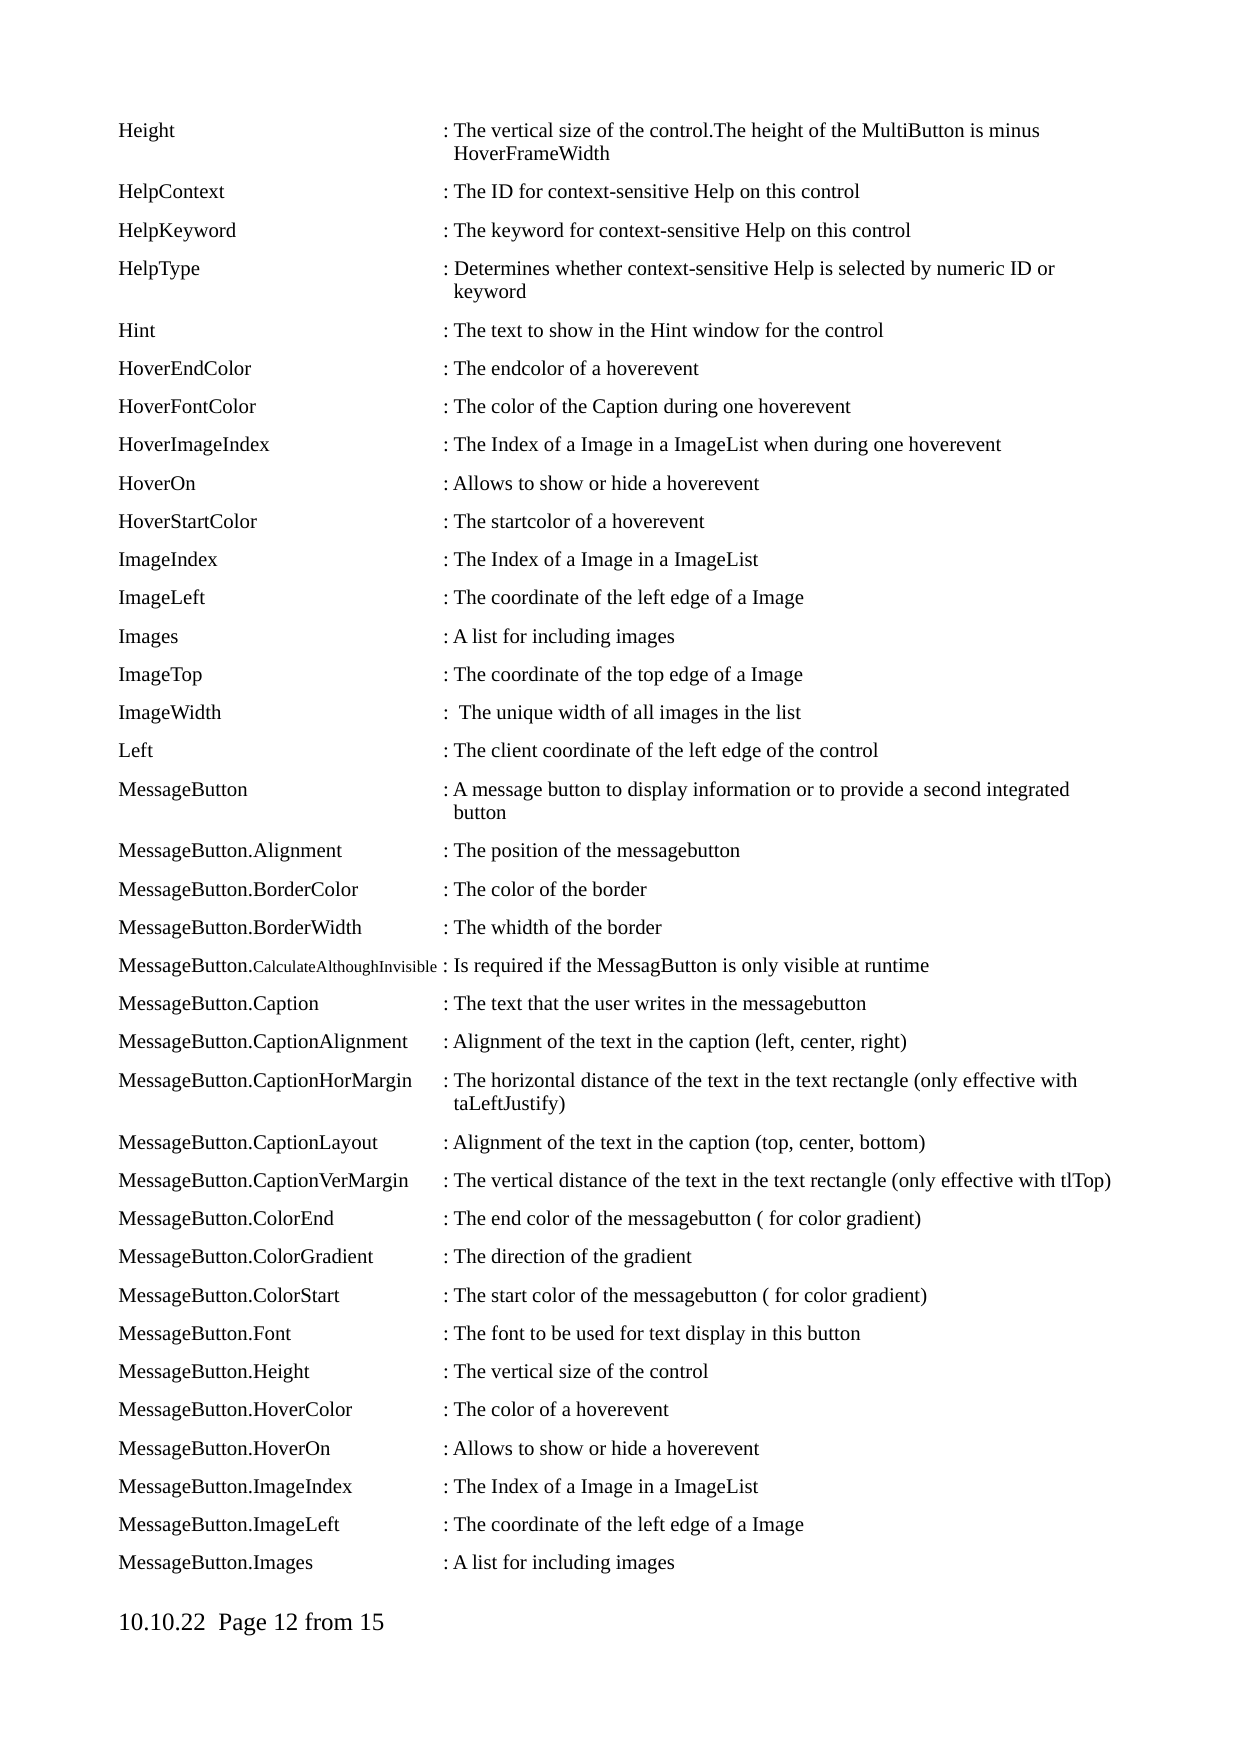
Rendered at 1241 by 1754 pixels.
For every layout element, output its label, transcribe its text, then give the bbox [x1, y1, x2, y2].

text MessageButton.ColorEnd : The end color of the messagebutton ( for color gradient) [118, 1207, 1122, 1230]
text MessageButton.BorderColor : The color of the border [118, 877, 1122, 901]
text MessageButton.CaptionAlignment : Alignment of the text in the caption (left, center, right) [118, 1030, 1122, 1054]
text MessageButton.ImageIndex : The Index of a Image in a ImageList [118, 1474, 1122, 1498]
text HelpKeyword : The keyword for context-sensitive Help on this control [118, 218, 1122, 242]
text MessageButton.Height : The vertical size of the control [118, 1359, 1122, 1383]
text MessageButton.ColorStart : The start color of the messagebutton ( for color gradient) [118, 1283, 1122, 1307]
text MessageButton.Caption : The text that the user writes in the messagebutton [118, 992, 1122, 1016]
text MessageButton.Images : A list for including images [118, 1551, 1122, 1574]
text MessageButton.CaptionVerMargin : The vertical distance of the text in the text rectangle (only effective with tlTop) [118, 1168, 1122, 1192]
text HoverImageIndex : The Index of a Image in a ImageList when during one hoverevent [118, 433, 1122, 457]
text MessageButton.ColorGradient : The direction of the gradient [118, 1245, 1122, 1268]
text MessageButton.CaptionLayout : Alignment of the text in the caption (top, center, bottom) [118, 1130, 1122, 1154]
text ImageWidth : The unique width of all images in the list [118, 701, 1122, 724]
text HoverFontColor : The color of the Caption during one hoverevent [118, 395, 1122, 418]
text HelpType : Determines whether context-sensitive Help is selected by numeric ID or keyword [118, 256, 1122, 304]
text MessageButton.Alignment : The position of the messagebutton [118, 839, 1122, 863]
text MessageButton.HoverOn : Allows to show or hide a hoverevent [118, 1436, 1122, 1460]
text Left : The client coordinate of the left edge of the control [118, 739, 1122, 762]
text Hint : The text to show in the Hint window for the control [118, 318, 1122, 342]
text HoverOn : Allows to show or hide a hoverevent [118, 471, 1122, 495]
text HelpContext : The ID for context-sensitive Help on this control [118, 180, 1122, 204]
text Images : A list for including images [118, 624, 1122, 648]
text HoverEndColor : The endcolor of a hoverevent [118, 357, 1122, 380]
text MessageButton.ImageLeft : The coordinate of the left edge of a Image [118, 1512, 1122, 1536]
text ImageIndex : The Index of a Image in a ImageList [118, 548, 1122, 571]
text HoverStartColor : The startcolor of a hoverevent [118, 509, 1122, 533]
text MessageButton.CalculateAlthoughInvisible : Is required if the MessagButton is only visible at runtime [118, 954, 1122, 977]
text Height : The vertical size of the control.The height of the MultiButton is minus HoverFrameWidth [118, 118, 1122, 165]
text MessageButton.Font : The font to be used for text display in this button [118, 1321, 1122, 1345]
text ImageTop : The coordinate of the top edge of a Image [118, 662, 1122, 686]
text MessageButton : A message button to display information or to provide a second integrated button [118, 777, 1122, 824]
text MessageButton.HoverColor : The color of a hoverevent [118, 1398, 1122, 1421]
text MessageButton.BorderWidth : The whidth of the border [118, 915, 1122, 939]
text ImageLeft : The coordinate of the left edge of a Image [118, 586, 1122, 609]
text MessageButton.CaptionHorMargin : The horizontal distance of the text in the text rectangle (only effective with taLeftJustify) [118, 1068, 1122, 1116]
